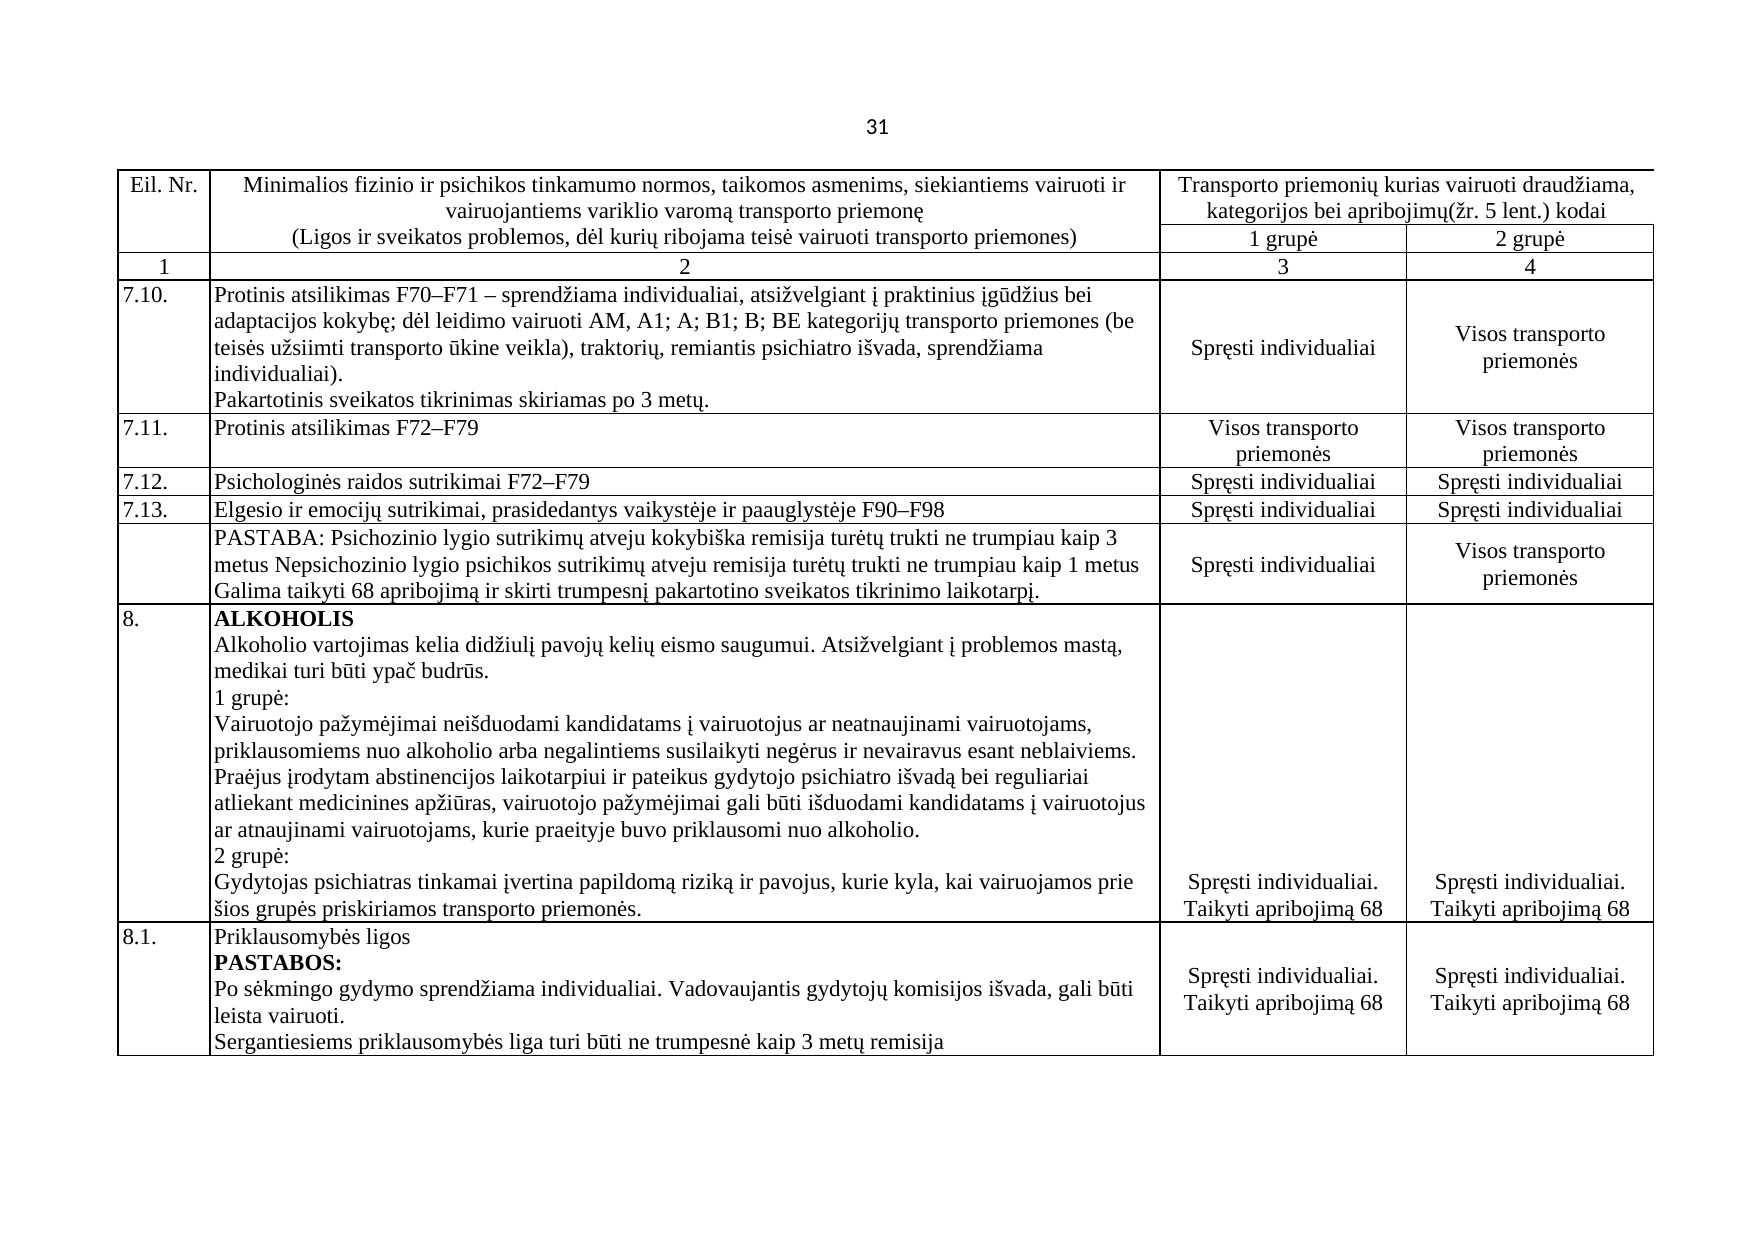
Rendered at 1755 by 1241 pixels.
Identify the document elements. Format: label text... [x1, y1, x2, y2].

table_cell Spręsti individualiai. Taikyti apribojimą 68 [1161, 923, 1406, 1054]
table_cell 3 [1161, 253, 1406, 279]
table_header Eil. Nr. [119, 171, 209, 251]
table_cell Elgesio ir emocijų sutrikimai, prasidedantys vaikystėje ir paauglystėje F90–F98 [211, 496, 1159, 523]
table_cell 4 [1407, 253, 1653, 279]
table_cell Spręsti individualiai. Taikyti apribojimą 68 [1161, 605, 1406, 921]
table_cell Psichologinės raidos sutrikimai F72–F79 [211, 468, 1159, 495]
table_cell 8. [119, 605, 209, 921]
table_cell ALKOHOLIS Alkoholio vartojimas kelia didžiulį pavojų kelių eismo saugumui. Atsižvelgiant į problemos mastą, medikai turi būti ypač budrūs. 1 grupė: Vairuotojo pažymėjimai neišduodami kandidatams į vairuotojus ar neatnaujinami vairuotojams, priklausomiems nuo alkoholio arba negalintiems susilaikyti negėrus ir nevairavus esant neblaiviems. Praėjus įrodytam abstinencijos laikotarpiui ir pateikus gydytojo psichiatro išvadą bei reguliariai atliekant medicinines apžiūras, vairuotojo pažymėjimai gali būti išduodami kandidatams į vairuotojus ar atnaujinami vairuotojams, kurie praeityje buvo priklausomi nuo alkoholio. 2 grupė: Gydytojas psichiatras tinkamai įvertina papildomą riziką ir pavojus, kurie kyla, kai vairuojamos prie šios grupės priskiriamos transporto priemonės. [211, 605, 1159, 921]
table_cell Protinis atsilikimas F70–F71 – sprendžiama individualiai, atsižvelgiant į praktinius įgūdžius bei adaptacijos kokybę; dėl leidimo vairuoti AM, A1; A; B1; B; BE kategorijų transporto priemones (be teisės užsiimti transporto ūkine veikla), traktorių, remiantis psichiatro išvada, sprendžiama individualiai). Pakartotinis sveikatos tikrinimas skiriamas po 3 metų. [211, 281, 1159, 413]
table_cell Spręsti individualiai [1161, 281, 1406, 413]
table_cell Visos transporto priemonės [1161, 414, 1406, 467]
table_cell 8.1. [119, 923, 209, 1054]
table_cell 7.12. [119, 468, 209, 495]
table_header Minimalios fizinio ir psichikos tinkamumo normos, taikomos asmenims, siekiantiems vairuoti ir vairuojantiems variklio varomą transporto priemonę (Ligos ir sveikatos problemos, dėl kurių ribojama teisė vairuoti transporto priemones) [211, 171, 1159, 251]
table_header Transporto priemonių kurias vairuoti draudžiama, kategorijos bei apribojimų(žr. 5 lent.) kodai [1161, 171, 1653, 223]
table_cell Spręsti individualiai [1161, 468, 1406, 495]
table_cell Spręsti individualiai. Taikyti apribojimą 68 [1407, 923, 1653, 1054]
table_cell Spręsti individualiai [1407, 496, 1653, 523]
table_cell Priklausomybės ligos PASTABOS: Po sėkmingo gydymo sprendžiama individualiai. Vadovaujantis gydytojų komisijos išvada, gali būti leista vairuoti. Sergantiesiems priklausomybės liga turi būti ne trumpesnė kaip 3 metų remisija [211, 923, 1159, 1054]
table_cell Spręsti individualiai [1161, 496, 1406, 523]
table_cell 2 [211, 253, 1159, 279]
table_cell Protinis atsilikimas F72–F79 [211, 414, 1159, 467]
table_cell Visos transporto priemonės [1407, 414, 1653, 467]
table_cell Spręsti individualiai. Taikyti apribojimą 68 [1407, 605, 1653, 921]
table_cell [119, 524, 209, 603]
table_cell Visos transporto priemonės [1407, 524, 1653, 603]
table_cell Spręsti individualiai [1407, 468, 1653, 495]
table_cell 2 grupė [1407, 225, 1653, 251]
table_cell 1 grupė [1161, 225, 1406, 251]
table_cell Visos transporto priemonės [1407, 281, 1653, 413]
table_cell 7.13. [119, 496, 209, 523]
table_cell 7.11. [119, 414, 209, 467]
table_cell 7.10. [119, 281, 209, 413]
table_cell PASTABA: Psichozinio lygio sutrikimų atveju kokybiška remisija turėtų trukti ne trumpiau kaip 3 metus Nepsichozinio lygio psichikos sutrikimų atveju remisija turėtų trukti ne trumpiau kaip 1 metus Galima taikyti 68 apribojimą ir skirti trumpesnį pakartotino sveikatos tikrinimo laikotarpį. [211, 524, 1159, 603]
table_cell Spręsti individualiai [1161, 524, 1406, 603]
table_cell 1 [119, 253, 209, 279]
